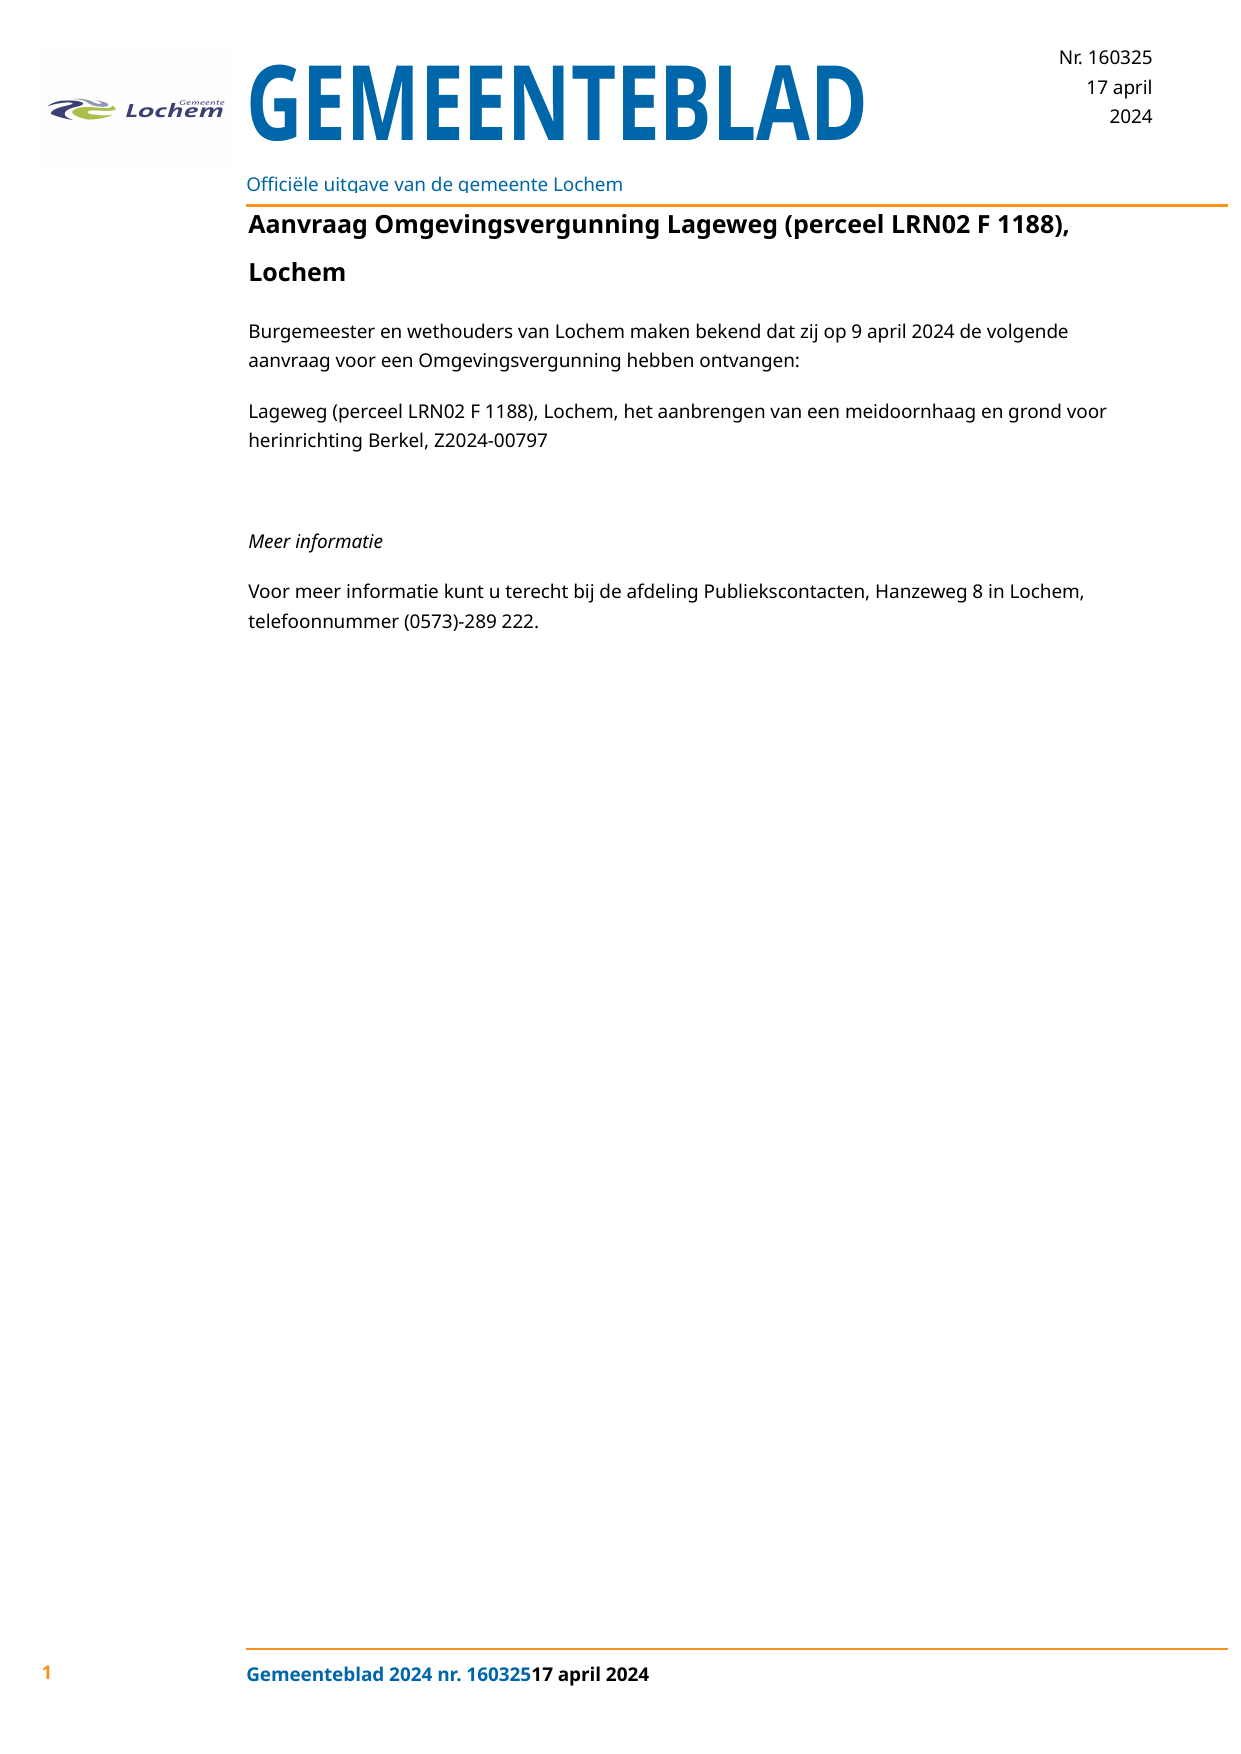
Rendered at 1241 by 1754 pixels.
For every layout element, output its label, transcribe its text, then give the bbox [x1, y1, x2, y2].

text Meer informatie [248, 528, 1152, 554]
text Lageweg (perceel LRN02 F 1188), Lochem, het aanbrengen van een meidoornhaag en grond voor herinrichting Berkel, Z2024-00797 [248, 398, 1152, 453]
text Voor meer informatie kunt u terecht bij de afdeling Publiekscontacten, Hanzeweg 8 in Lochem, telefoonnummer (0573)-289 222. [248, 579, 1152, 634]
text Burgemeester en wethouders van Lochem maken bekend dat zij op 9 april 2024 de volgende aanvraag voor een Omgevingsvergunning hebben ontvangen: [248, 318, 1152, 373]
text Aanvraag Omgevingsvergunning Lageweg (perceel LRN02 F 1188), Lochem [248, 207, 1152, 288]
picture [41, 47, 231, 172]
